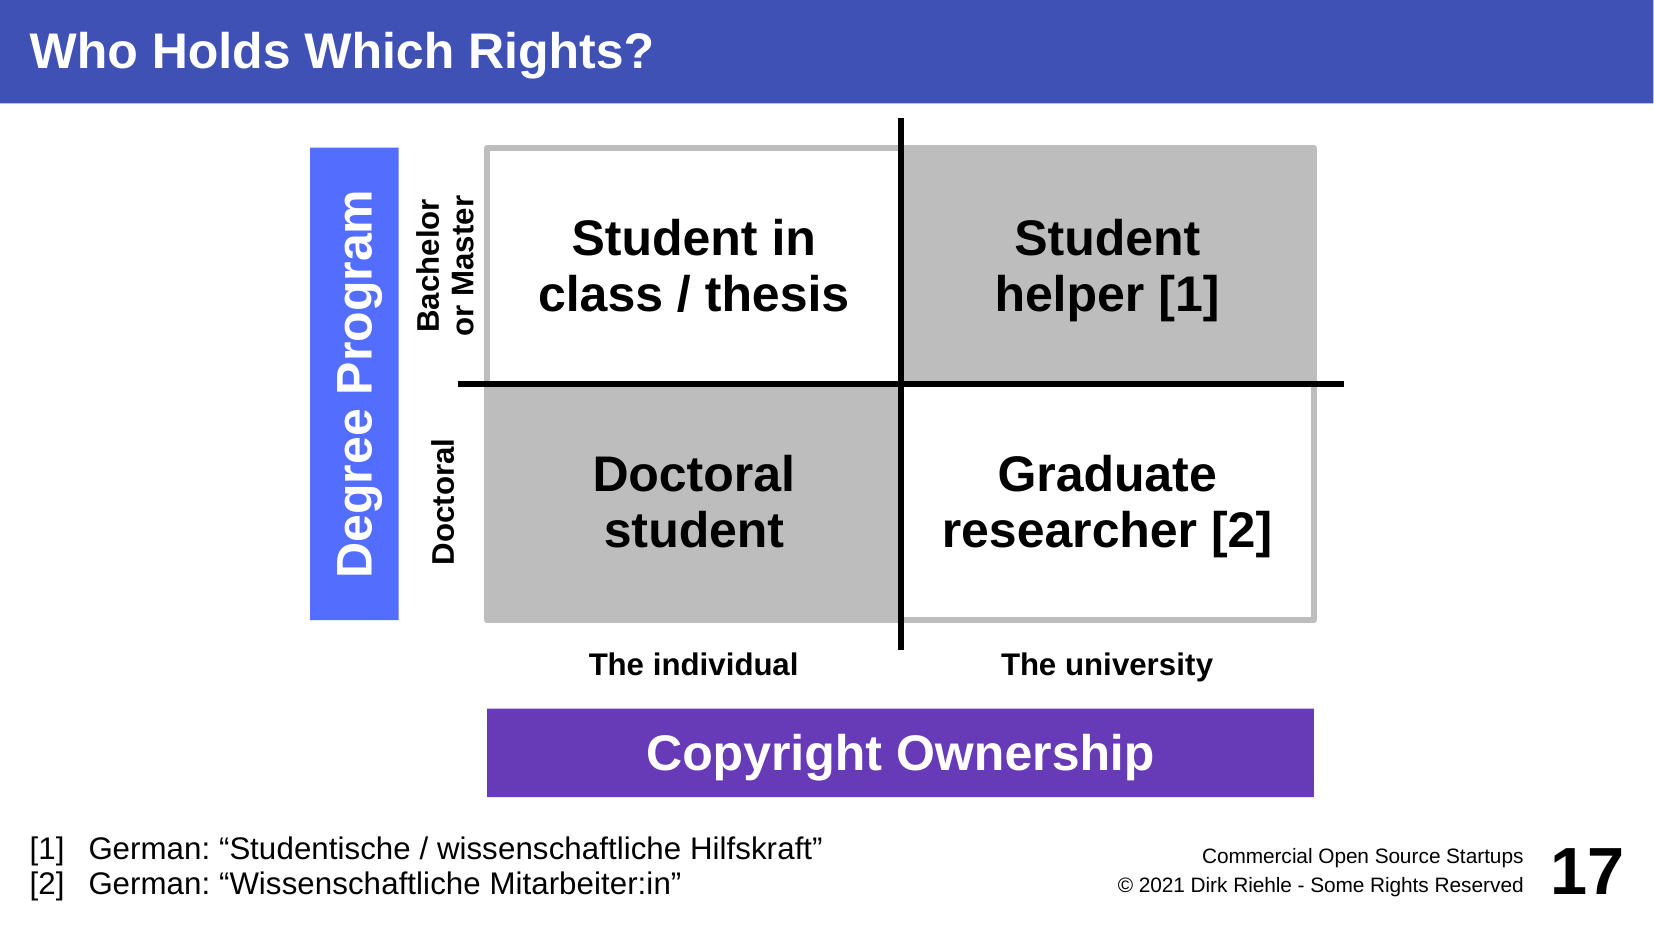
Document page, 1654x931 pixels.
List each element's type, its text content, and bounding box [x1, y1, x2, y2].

text_box Bachelor or Master [399, 147, 488, 384]
text_box Doctoral student [488, 387, 898, 620]
text_box Copyright Ownership [487, 708, 1314, 798]
text_box The individual [487, 620, 900, 708]
text_box Graduate researcher [2] [904, 387, 1314, 620]
text_box [1] German: “Studentische / wissenschaftliche Hilfskraft” [2] German: “Wissenschaftliche Mitarbeiter:in” [0, 812, 1182, 931]
text_box Degree Program [310, 147, 399, 621]
title Who Holds Which Rights? [0, 0, 1654, 104]
text_box Doctoral [399, 384, 488, 621]
text_box The university [900, 620, 1314, 708]
text_box Student in class / thesis [488, 147, 898, 381]
text_box Student helper [1] [904, 147, 1314, 381]
